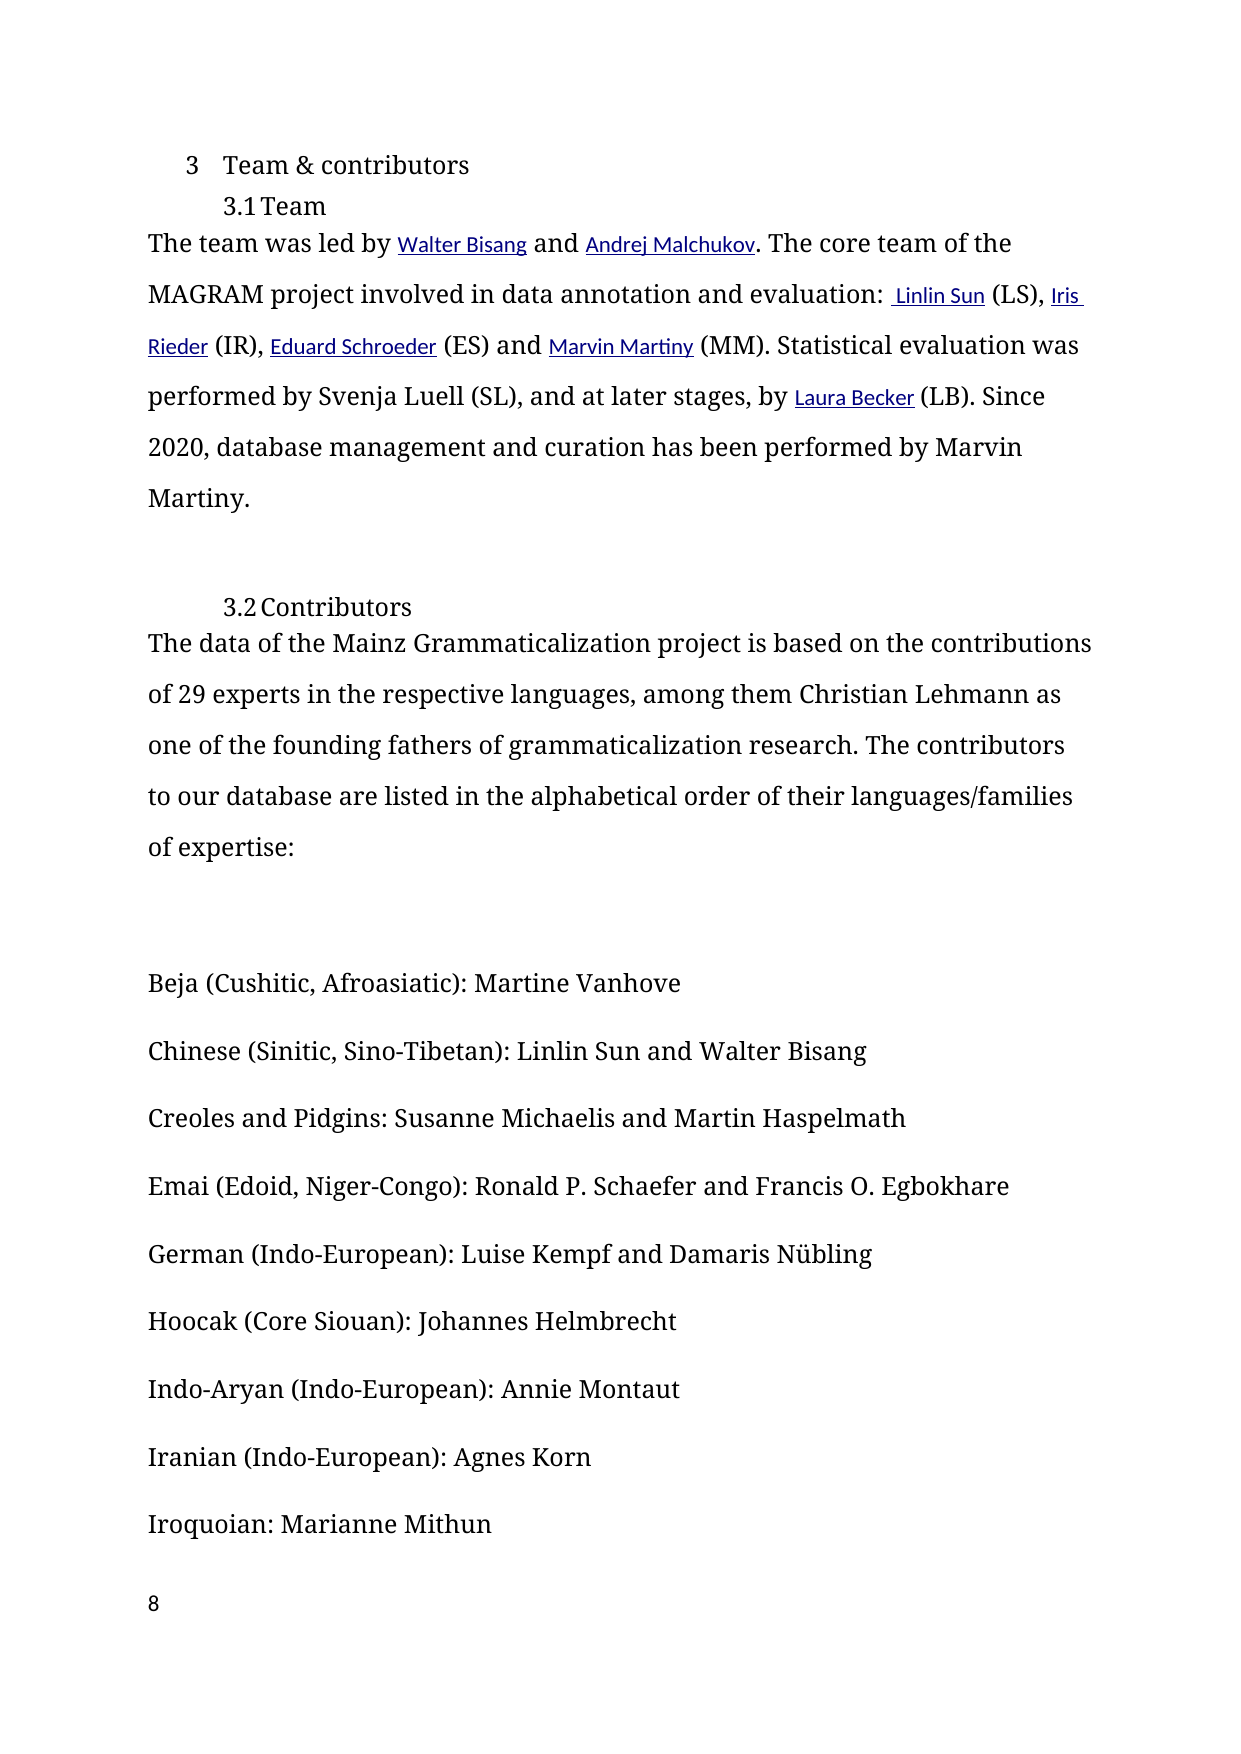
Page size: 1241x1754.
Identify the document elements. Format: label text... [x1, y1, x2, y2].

subtitle Team [223, 188, 1093, 223]
text The team was led by Walter Bisang and Andrej Malchukov. The core team of the MAGRAM project involved in data annotation and evaluation: Linlin Sun (LS), Iris Rieder (IR), Eduard Schroeder (ES) and Marvin Martiny (MM). Statistical evaluation was performed by Svenja Luell (SL), and at later stages, by Laura Becker (LB). Since 2020, database management and curation has been performed by Marvin Martiny. [148, 225, 1093, 514]
text Iranian (Indo-European): Agnes Korn [148, 1439, 1093, 1473]
subtitle Team & contributors [185, 148, 1093, 182]
subtitle Contributors [223, 589, 1093, 623]
text German (Indo-European): Luise Kempf and Damaris Nübling [148, 1236, 1093, 1270]
text The data of the Mainz Grammaticalization project is based on the contributions of 29 experts in the respective languages, among them Christian Lehmann as one of the founding fathers of grammaticalization research. The contributors to our database are listed in the alphabetical order of their languages/families of expertise: [148, 626, 1093, 864]
text Creoles and Pidgins: Susanne Michaelis and Martin Haspelmath [148, 1101, 1093, 1135]
text Iroquoian: Marianne Mithun [148, 1507, 1093, 1541]
text Beja (Cushitic, Afroasiatic): Martine Vanhove [148, 966, 1093, 999]
text Indo-Aryan (Indo-European): Annie Montaut [148, 1372, 1093, 1406]
text Emai (Edoid, Niger-Congo): Ronald P. Schaefer and Francis O. Egbokhare [148, 1169, 1093, 1203]
text Chinese (Sinitic, Sino-Tibetan): Linlin Sun and Walter Bisang [148, 1033, 1093, 1067]
text Hoocak (Core Siouan): Johannes Helmbrecht [148, 1304, 1093, 1338]
